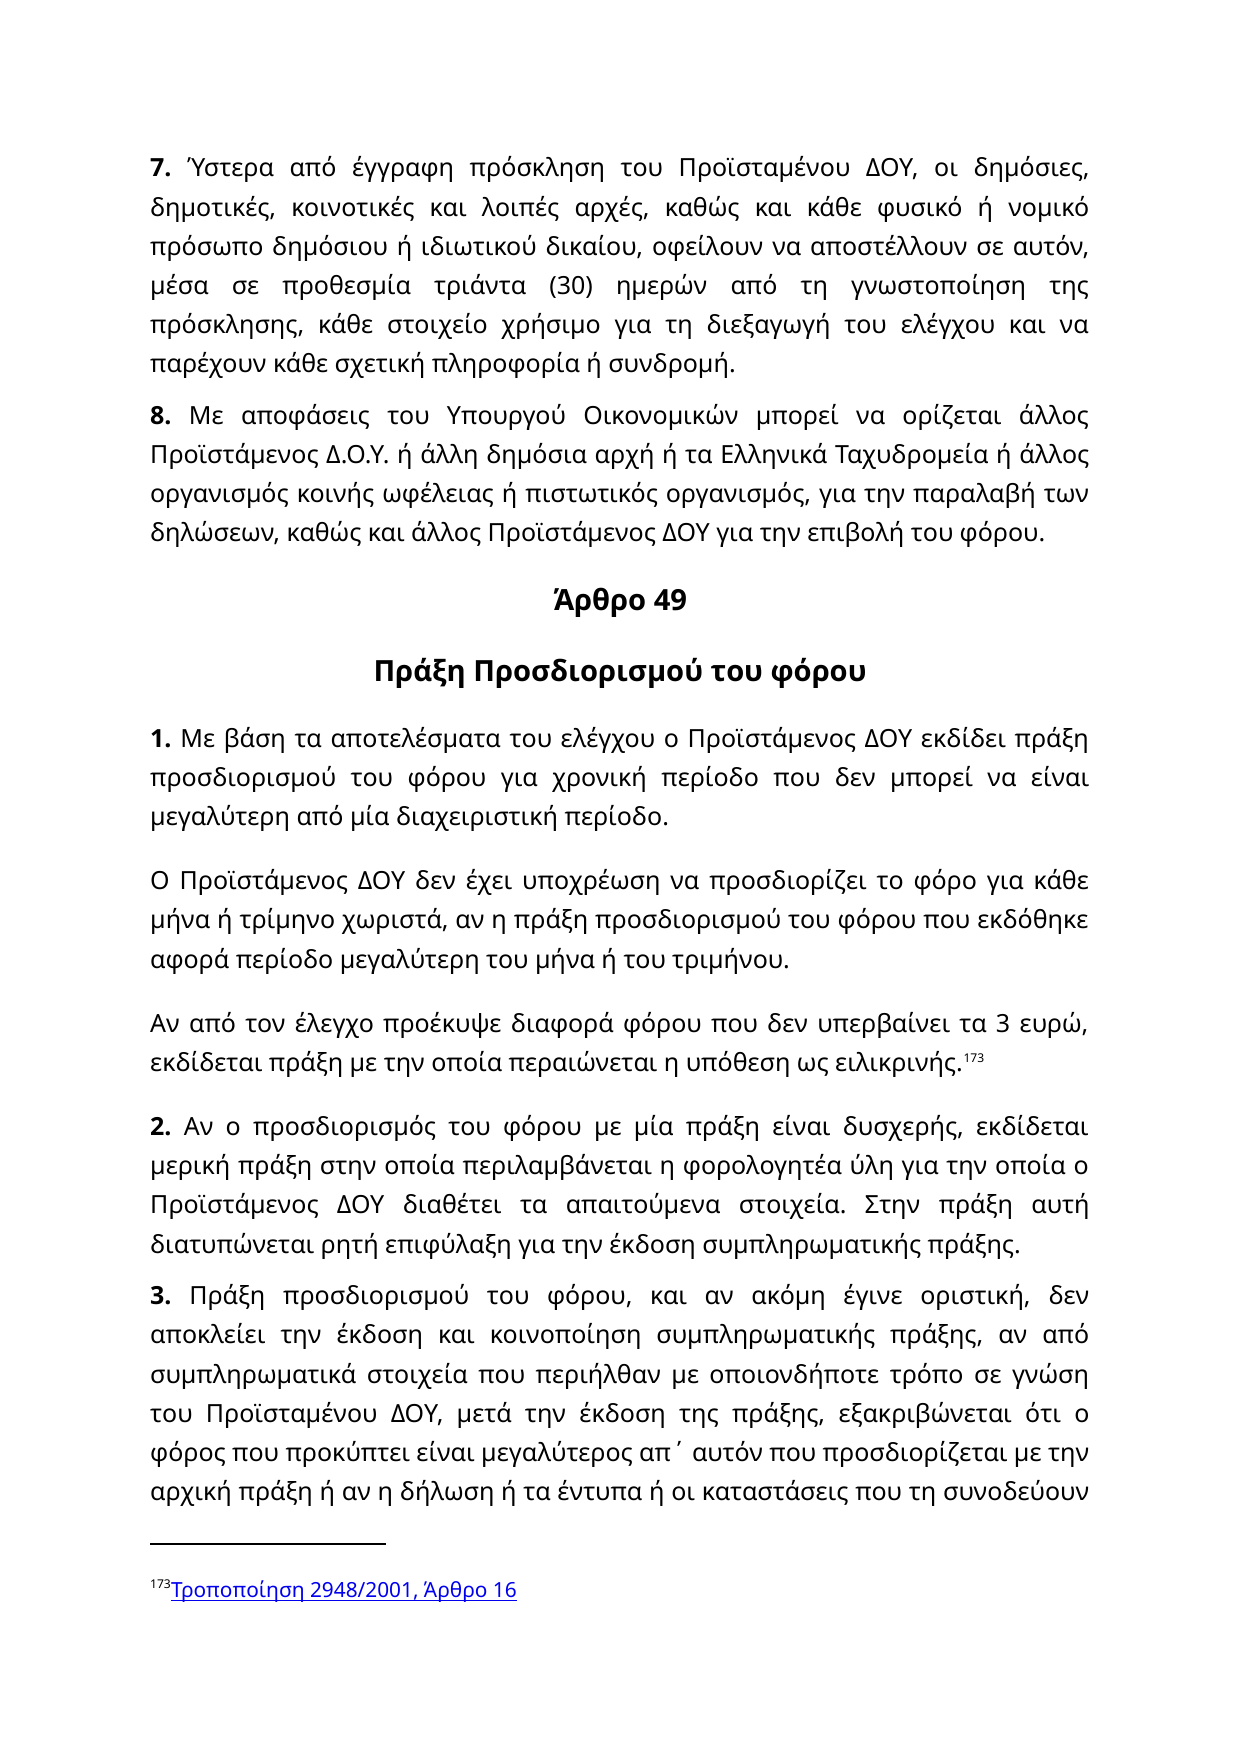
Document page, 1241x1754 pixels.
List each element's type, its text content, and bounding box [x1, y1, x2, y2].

text 8. Με αποφάσεις του Υπουργού Οικονομικών μπορεί να ορίζεται άλλος Προϊστάμενος Δ.Ο.Υ. ή άλλη δημόσια αρχή ή τα Ελληνικά Ταχυδρομεία ή άλλος οργανισμός κοινής ωφέλειας ή πιστωτικός οργανισμός, για την παραλαβή των δηλώσεων, καθώς και άλλος Προϊστάμενος ΔΟΥ για την επιβολή του φόρου. [150, 397, 1090, 549]
text 3. Πράξη προσδιορισμού του φόρου, και αν ακόμη έγινε οριστική, δεν αποκλείει την έκδοση και κοινοποίηση συμπληρωματικής πράξης, αν από συμπληρωματικά στοιχεία που περιήλθαν με οποιονδήποτε τρόπο σε γνώση του Προϊσταμένου ΔΟΥ, μετά την έκδοση της πράξης, εξακριβώνεται ότι ο φόρος που προκύπτει είναι μεγαλύτερος απ΄ αυτόν που προσδιορίζεται με την αρχική πράξη ή αν η δήλωση ή τα έντυπα ή οι καταστάσεις που τη συνοδεύουν [150, 1278, 1090, 1508]
text Τροποποίηση 2948/2001, Άρθρο 16 [150, 1576, 1090, 1604]
text Αν από τον έλεγχο προέκυψε διαφορά φόρου που δεν υπερβαίνει τα 3 ευρώ, εκδίδεται πράξη με την οποία περαιώνεται η υπόθεση ως ειλικρινής. [150, 1005, 1090, 1079]
text 1. Με βάση τα αποτελέσματα του ελέγχου ο Προϊστάμενος ΔΟΥ εκδίδει πράξη προσδιορισμού του φόρου για χρονική περίοδο που δεν μπορεί να είναι μεγαλύτερη από μία διαχειριστική περίοδο. [150, 720, 1090, 833]
text 2. Αν ο προσδιορισμός του φόρου με μία πράξη είναι δυσχερής, εκδίδεται μερική πράξη στην οποία περιλαμβάνεται η φορολογητέα ύλη για την οποία ο Προϊστάμενος ΔΟΥ διαθέτει τα απαιτούμενα στοιχεία. Στην πράξη αυτή διατυπώνεται ρητή επιφύλαξη για την έκδοση συμπληρωματικής πράξης. [150, 1109, 1090, 1260]
text 7. Ύστερα από έγγραφη πρόσκληση του Προϊσταμένου ΔΟΥ, οι δημόσιες, δημοτικές, κοινοτικές και λοιπές αρχές, καθώς και κάθε φυσικό ή νομικό πρόσωπο δημόσιου ή ιδιωτικού δικαίου, οφείλουν να αποστέλλουν σε αυτόν, μέσα σε προθεσμία τριάντα (30) ημερών από τη γνωστοποίηση της πρόσκλησης, κάθε στοιχείο χρήσιμο για τη διεξαγωγή του ελέγχου και να παρέχουν κάθε σχετική πληροφορία ή συνδρομή. [150, 150, 1090, 380]
subtitle Άρθρο 49 [150, 579, 1090, 619]
subtitle Πράξη Προσδιορισμού του φόρου [150, 650, 1090, 689]
text Ο Προϊστάμενος ΔΟΥ δεν έχει υποχρέωση να προσδιορίζει το φόρο για κάθε μήνα ή τρίμηνο χωριστά, αν η πράξη προσδιορισμού του φόρου που εκδόθηκε αφορά περίοδο μεγαλύτερη του μήνα ή του τριμήνου. [150, 863, 1090, 975]
